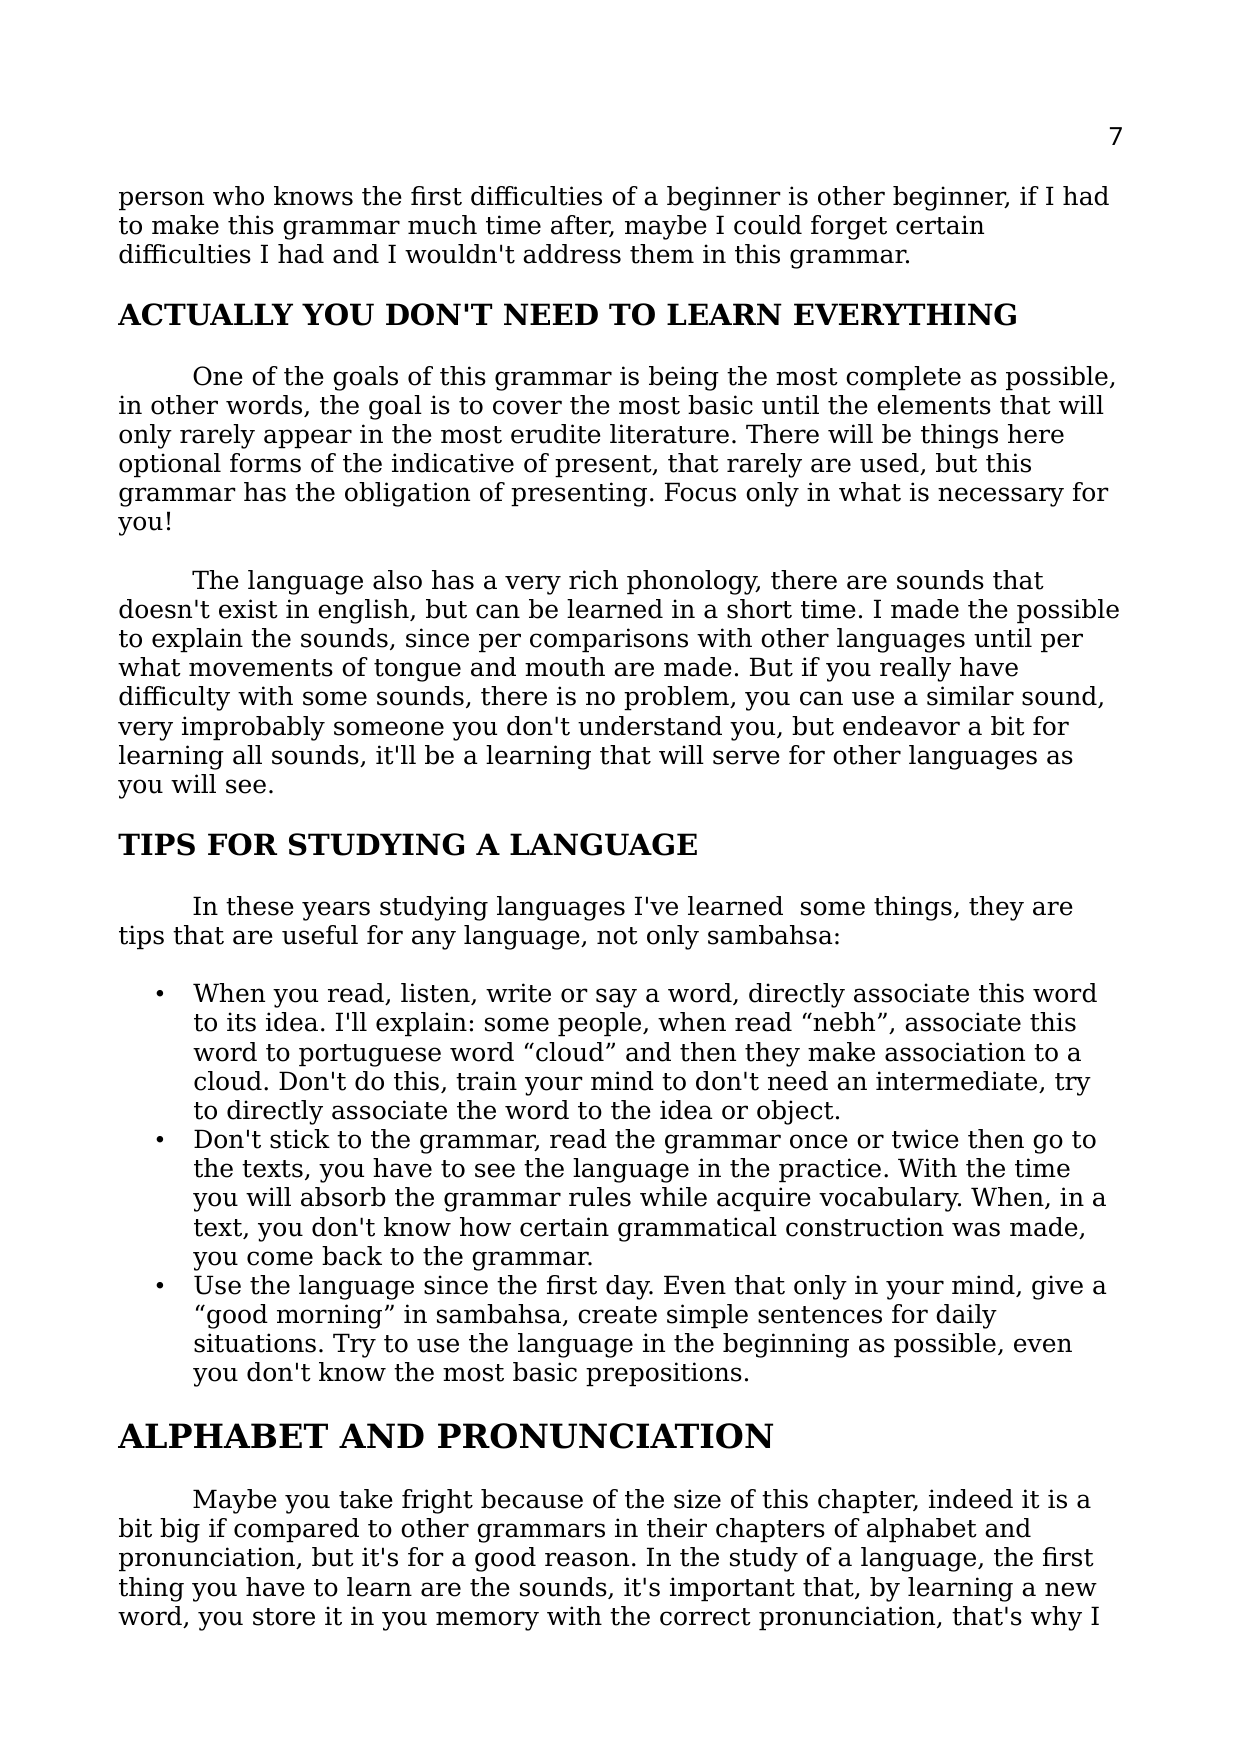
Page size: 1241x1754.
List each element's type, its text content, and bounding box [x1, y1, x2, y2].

subtitle TIPS FOR STUDYING A LANGUAGE [118, 828, 1123, 863]
text person who knows the first difficulties of a beginner is other beginner, if I had to make this grammar much time after, maybe I could forget certain difficulties I had and I wouldn't address them in this grammar. [118, 182, 1123, 269]
subtitle ALPHABET AND PRONUNCIATION [118, 1417, 1123, 1456]
text Maybe you take fright because of the size of this chapter, indeed it is a bit big if compared to other grammars in their chapters of alphabet and pronunciation, but it's for a good reason. In the study of a language, the first thing you have to learn are the sounds, it's important that, by learning a new word, you store it in you memory with the correct pronunciation, that's why I [118, 1485, 1123, 1631]
list Don't stick to the grammar, read the grammar once or twice then go to the texts, you have to see the language in the practice. With the time you will absorb the grammar rules while acquire vocabulary. When, in a text, you don't know how certain grammatical construction was made, you come back to the grammar. [156, 1125, 1123, 1271]
text One of the goals of this grammar is being the most complete as possible, in other words, the goal is to cover the most basic until the elements that will only rarely appear in the most erudite literature. There will be things here optional forms of the indicative of present, that rarely are used, but this grammar has the obligation of presenting. Focus only in what is necessary for you! [118, 362, 1123, 537]
list When you read, listen, write or say a word, directly associate this word to its idea. I'll explain: some people, when read “nebh”, associate this word to portuguese word “cloud” and then they make association to a cloud. Don't do this, train your mind to don't need an intermediate, try to directly associate the word to the idea or object. [156, 979, 1123, 1125]
list Use the language since the first day. Even that only in your mind, give a “good morning” in sambahsa, create simple sentences for daily situations. Try to use the language in the beginning as possible, even you don't know the most basic prepositions. [156, 1271, 1123, 1388]
subtitle ACTUALLY YOU DON'T NEED TO LEARN EVERYTHING [118, 298, 1123, 333]
text The language also has a very rich phonology, there are sounds that doesn't exist in english, but can be learned in a short time. I made the possible to explain the sounds, since per comparisons with other languages until per what movements of tongue and mouth are made. But if you really have difficulty with some sounds, there is no problem, you can use a similar sound, very improbably someone you don't understand you, but endeavor a bit for learning all sounds, it'll be a learning that will serve for other languages as you will see. [118, 566, 1123, 799]
text In these years studying languages I've learned some things, they are tips that are useful for any language, not only sambahsa: [118, 892, 1123, 950]
